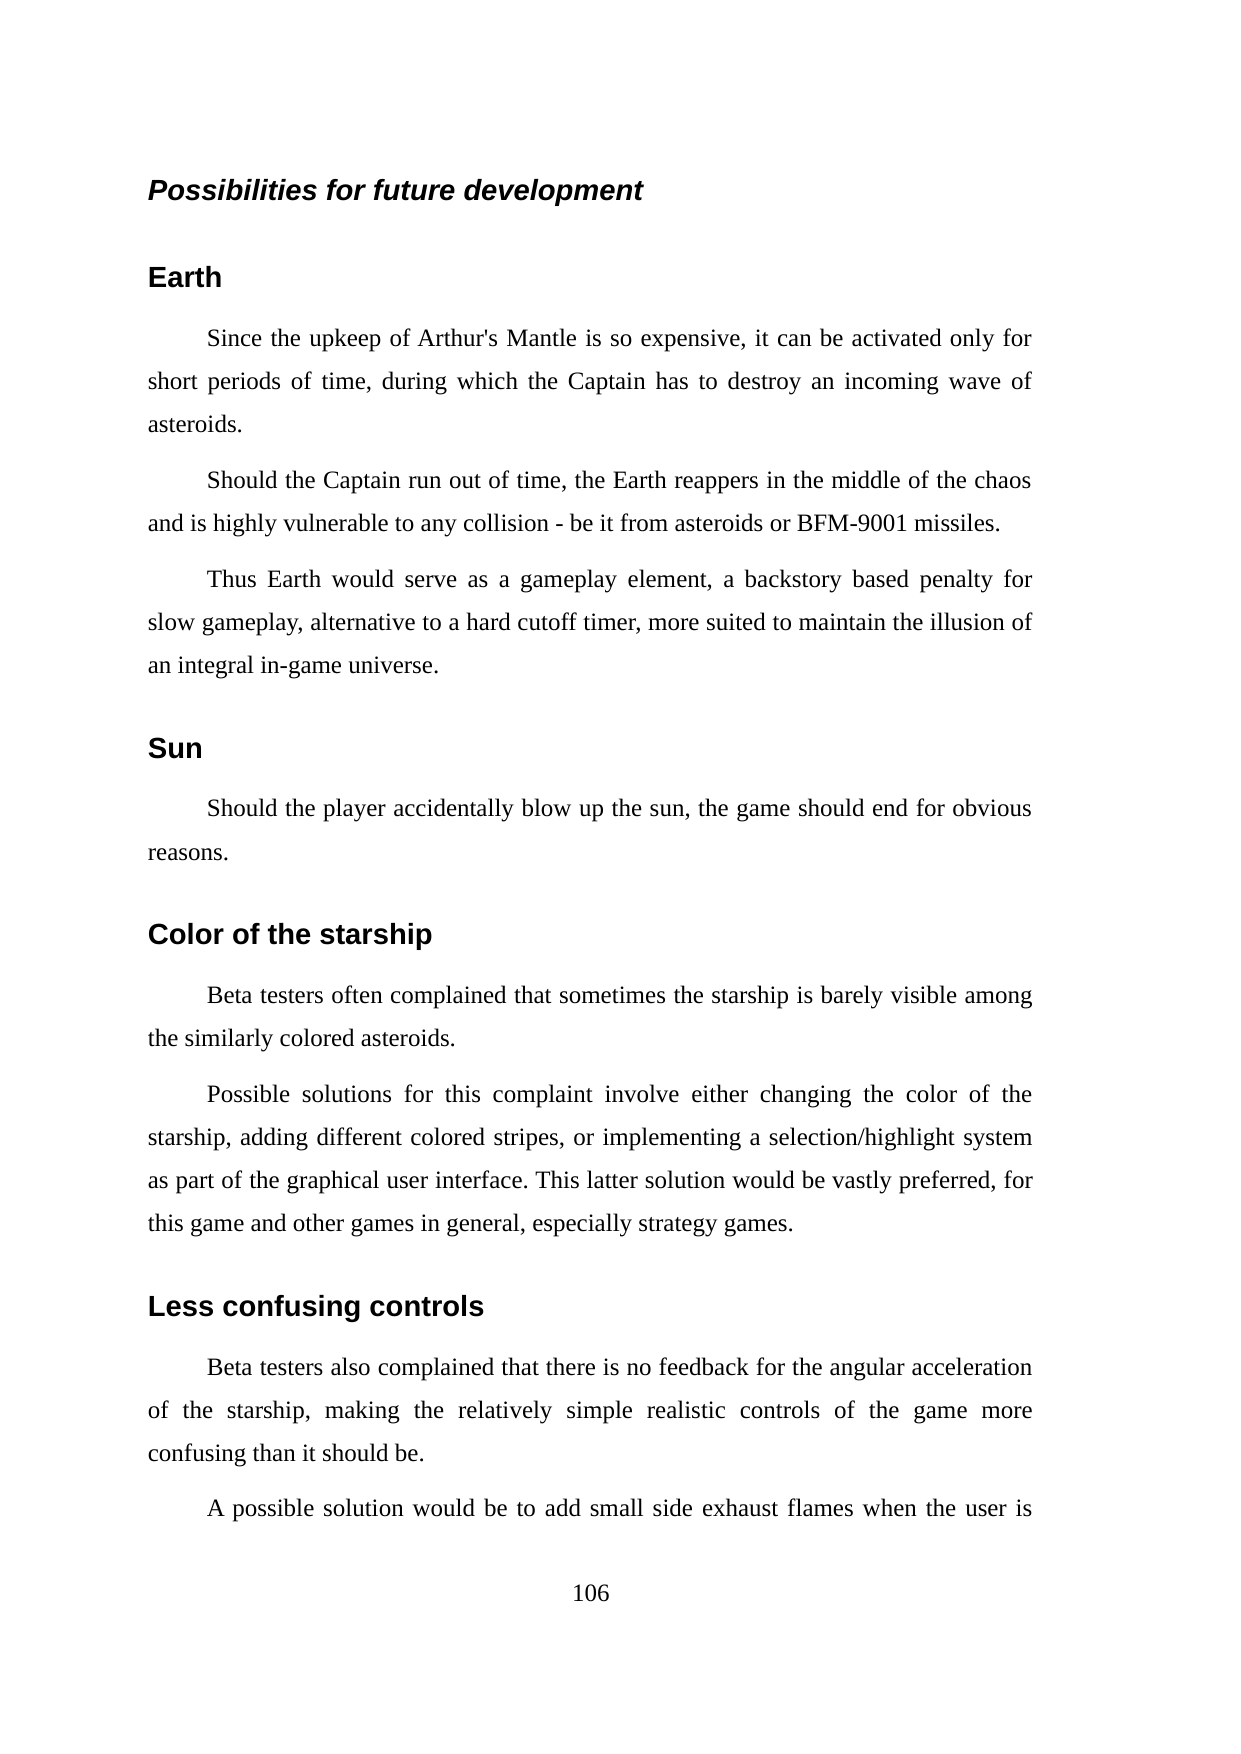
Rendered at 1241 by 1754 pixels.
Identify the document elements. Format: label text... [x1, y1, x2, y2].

text Beta testers also complained that there is no feedback for the angular acceleration of the starship, making the relatively simple realistic controls of the game more confusing than it should be. [148, 1352, 1033, 1467]
text A possible solution would be to add small side exhaust flames when the user is [148, 1493, 1033, 1522]
text Thus Earth would serve as a gameplay element, a backstory based penalty for slow gameplay, alternative to a hard cutoff timer, more suited to maintain the illusion of an integral in-game universe. [148, 564, 1033, 679]
text Should the Captain run out of time, the Earth reappers in the middle of the chaos and is highly vulnerable to any collision - be it from asteroids or BFM-9001 missiles. [148, 465, 1033, 537]
text Possible solutions for this complaint involve either changing the color of the starship, adding different colored stripes, or implementing a selection/highlight system as part of the graphical user interface. This latter solution would be vastly preferred, for this game and other games in general, especially strategy games. [148, 1079, 1033, 1237]
text Beta testers often complained that sometimes the starship is barely visible among the similarly colored asteroids. [148, 980, 1033, 1052]
subtitle Sun [148, 731, 1033, 764]
text Should the player accidentally blow up the sun, the game should end for obvious reasons. [148, 793, 1033, 865]
subtitle Less confusing controls [148, 1289, 1033, 1322]
subtitle Color of the starship [148, 917, 1033, 951]
subtitle Possibilities for future development [148, 173, 1033, 206]
text Since the upkeep of Arthur's Mantle is so expensive, it can be activated only for short periods of time, during which the Captain has to destroy an incoming wave of asteroids. [148, 323, 1033, 438]
subtitle Earth [148, 260, 1033, 294]
